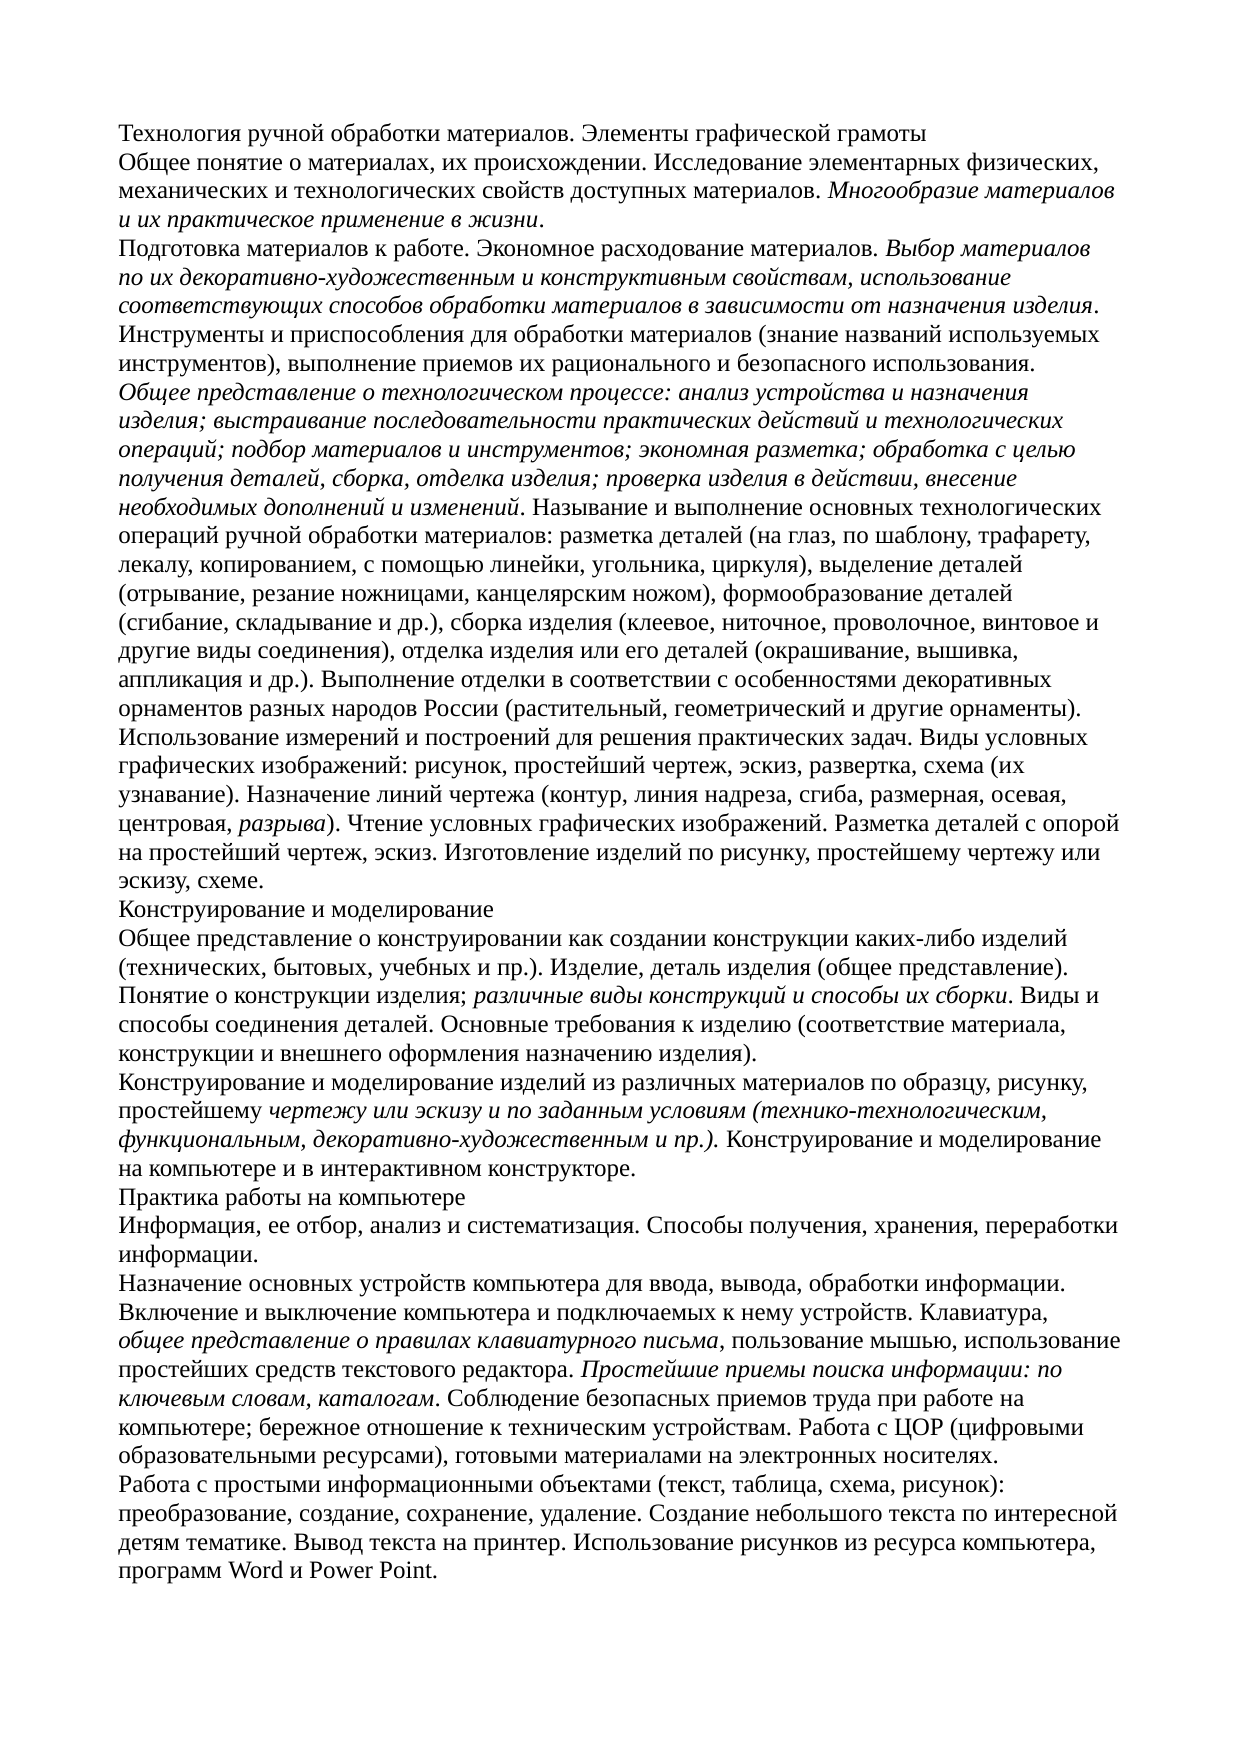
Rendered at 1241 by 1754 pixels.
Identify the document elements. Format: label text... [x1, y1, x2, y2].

text Общее понятие о материалах, их происхождении. Исследование элементарных физических, механических и технологических свойств доступных материалов. Многообразие материалов и их практическое применение в жизни. [118, 147, 1122, 233]
text Использование измерений и построений для решения практических задач. Виды условных графических изображений: рисунок, простейший чертеж, эскиз, развертка, схема (их узнавание). Назначение линий чертежа (контур, линия надреза, сгиба, размерная, осевая, центровая, разрыва). Чтение условных графических изображений. Разметка деталей с опорой на простейший чертеж, эскиз. Изготовление изделий по рисунку, простейшему чертежу или эскизу, схеме. [118, 722, 1122, 894]
text Общее представление о технологическом процессе: анализ устройства и назначения изделия; выстраивание последовательности практических действий и технологических операций; подбор материалов и инструментов; экономная разметка; обработка с целью получения деталей, сборка, отделка изделия; проверка изделия в действии, внесение необходимых дополнений и изменений. Называние и выполнение основных технологических операций ручной обработки материалов: разметка деталей (на глаз, по шаблону, трафарету, лекалу, копированием, с помощью линейки, угольника, циркуля), выделение деталей (отрывание, резание ножницами, канцелярским ножом), формообразование деталей (сгибание, складывание и др.), сборка изделия (клеевое, ниточное, проволочное, винтовое и другие виды соединения), отделка изделия или его деталей (окрашивание, вышивка, аппликация и др.). Выполнение отделки в соответствии с особенностями декоративных орнаментов разных народов России (растительный, геометрический и другие орнаменты). [118, 377, 1122, 722]
text Технология ручной обработки материалов. Элементы графической грамоты [118, 118, 1122, 147]
text Общее представление о конструировании как создании конструкции каких-либо изделий (технических, бытовых, учебных и пр.). Изделие, деталь изделия (общее представление). Понятие о конструкции изделия; различные виды конструкций и способы их сборки. Виды и способы соединения деталей. Основные требования к изделию (соответствие материала, конструкции и внешнего оформления назначению изделия). [118, 923, 1122, 1067]
text Назначение основных устройств компьютера для ввода, вывода, обработки информации. Включение и выключение компьютера и подключаемых к нему устройств. Клавиатура, общее представление о правилах клавиатурного письма, пользование мышью, использование простейших средств текстового редактора. Простейшие приемы поиска информации: по ключевым словам, каталогам. Соблюдение безопасных приемов труда при работе на компьютере; бережное отношение к техническим устройствам. Работа с ЦОР (цифровыми образовательными ресурсами), готовыми материалами на электронных носителях. [118, 1268, 1122, 1469]
text Работа с простыми информационными объектами (текст, таблица, схема, рисунок): преобразование, создание, сохранение, удаление. Создание небольшого текста по интересной детям тематике. Вывод текста на принтер. Использование рисунков из ресурса компьютера, программ Word и Power Point. [118, 1469, 1122, 1584]
text Конструирование и моделирование изделий из различных материалов по образцу, рисунку, простейшему чертежу или эскизу и по заданным условиям (технико-технологическим, функциональным, декоративно-художественным и пр.). Конструирование и моделирование на компьютере и в интерактивном конструкторе. [118, 1067, 1122, 1182]
text Информация, ее отбор, анализ и систематизация. Способы получения, хранения, переработки информации. [118, 1211, 1122, 1268]
text Инструменты и приспособления для обработки материалов (знание названий используемых инструментов), выполнение приемов их рационального и безопасного использования. [118, 319, 1122, 377]
text Конструирование и моделирование [118, 894, 1122, 923]
text Подготовка материалов к работе. Экономное расходование материалов. Выбор материалов по их декоративно-художественным и конструктивным свойствам, использование соответствующих способов обработки материалов в зависимости от назначения изделия. [118, 233, 1122, 319]
text Практика работы на компьютере [118, 1182, 1122, 1211]
